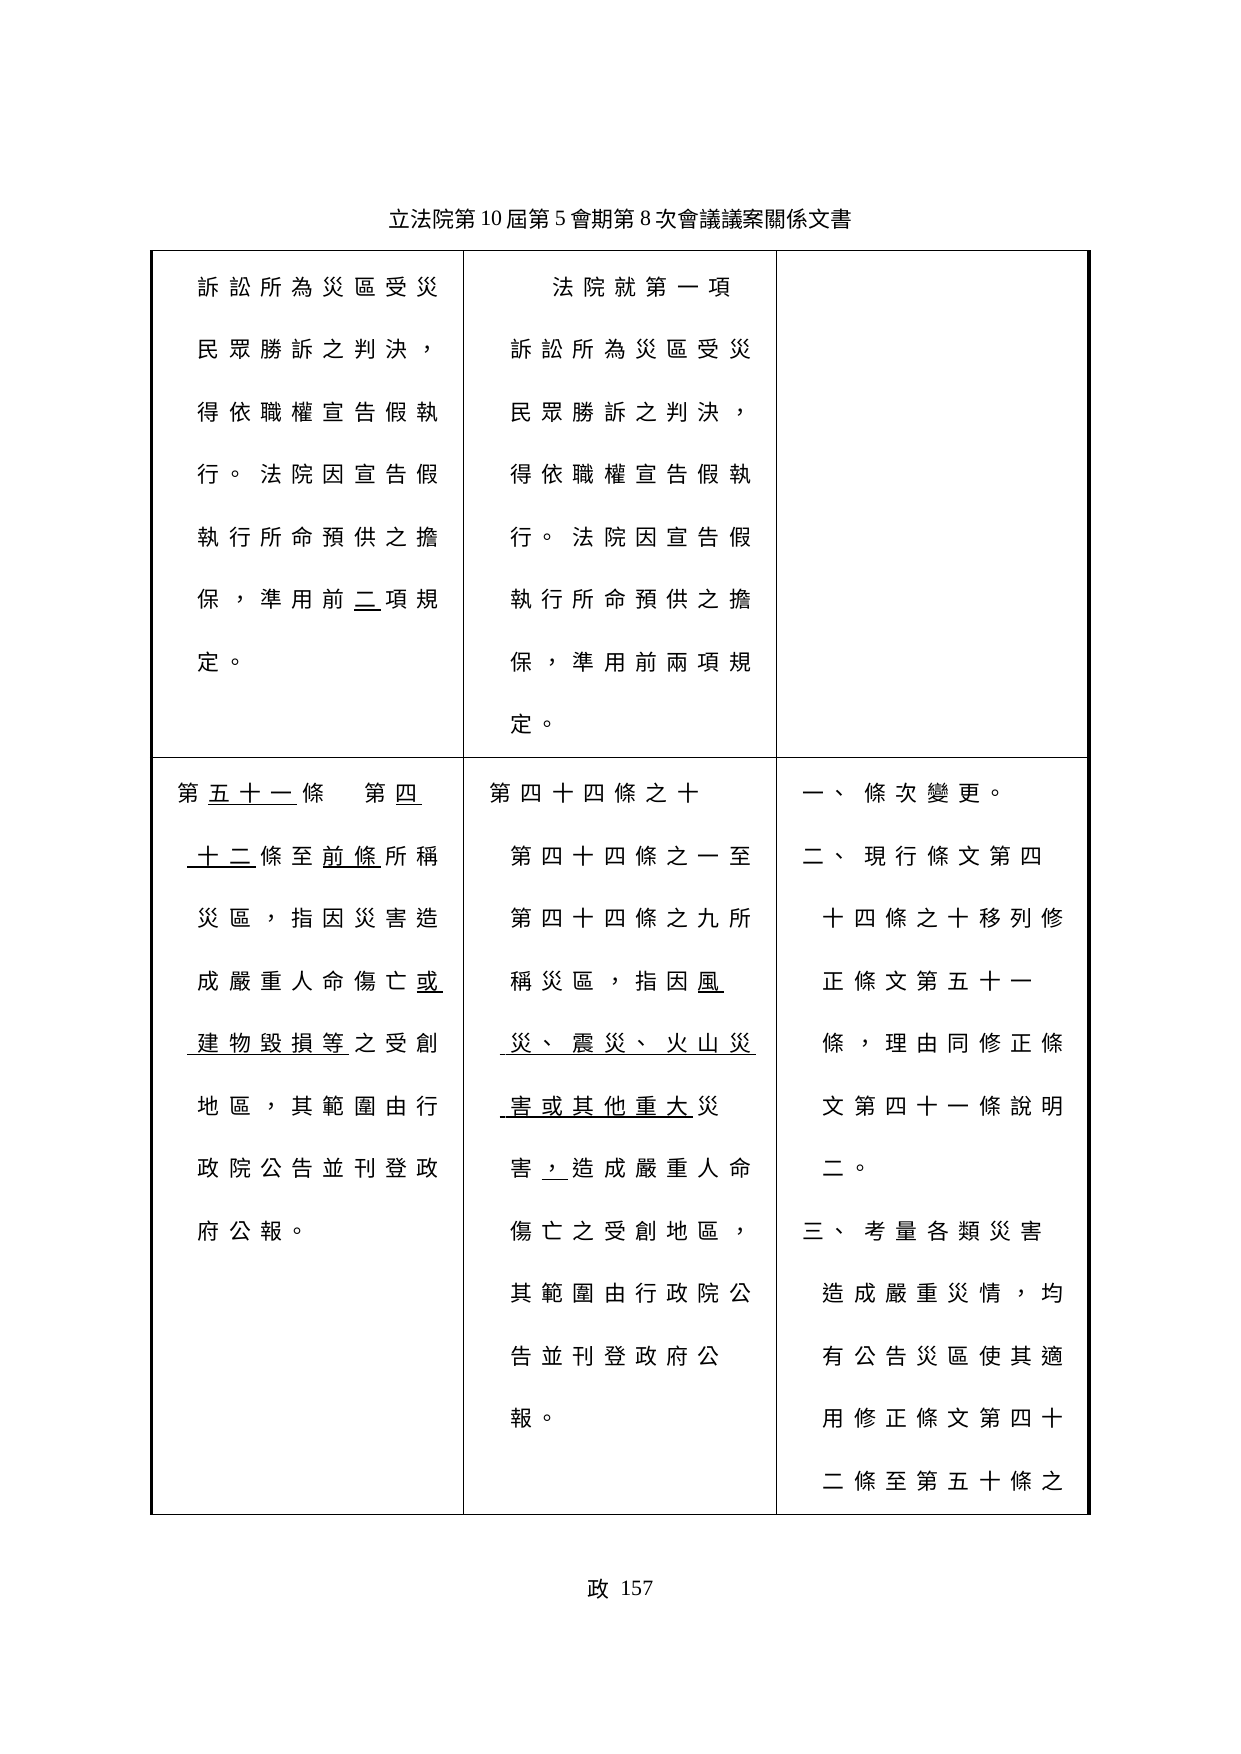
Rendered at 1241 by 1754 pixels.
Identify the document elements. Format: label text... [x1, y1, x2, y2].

table_cell [777, 251, 1087, 757]
table_cell 一、條次變更。 二、現行條文第四十四條之十移列修正條文第五十一條，理由同修正條文第四十一條說明二。 三、考量各類災害造成嚴重災情，均有公告災區使其適用修正條文第四十二條至第五十條之 [777, 758, 1087, 1514]
table_cell 法院就第一項訴訟所為災區受災民眾勝訴之判決，得依職權宣告假執行。法院因宣告假執行所命預供之擔保，準用前兩項規定。 [464, 251, 776, 757]
table_cell 第四十四條之十 第四十四條之一至第四十四條之九所稱災區，指因風災、震災、火山災害或其他重大災害，造成嚴重人命傷亡之受創地區，其範圍由行政院公告並刊登政府公報。 [464, 758, 776, 1514]
table_cell 第五十一條 第四十二條至前條所稱災區，指因災害造成嚴重人命傷亡或建物毀損等之受創地區，其範圍由行政院公告並刊登政府公報。 [153, 758, 463, 1514]
table_cell 訴訟所為災區受災民眾勝訴之判決，得依職權宣告假執行。法院因宣告假執行所命預供之擔保，準用前二項規定。 [153, 251, 463, 757]
